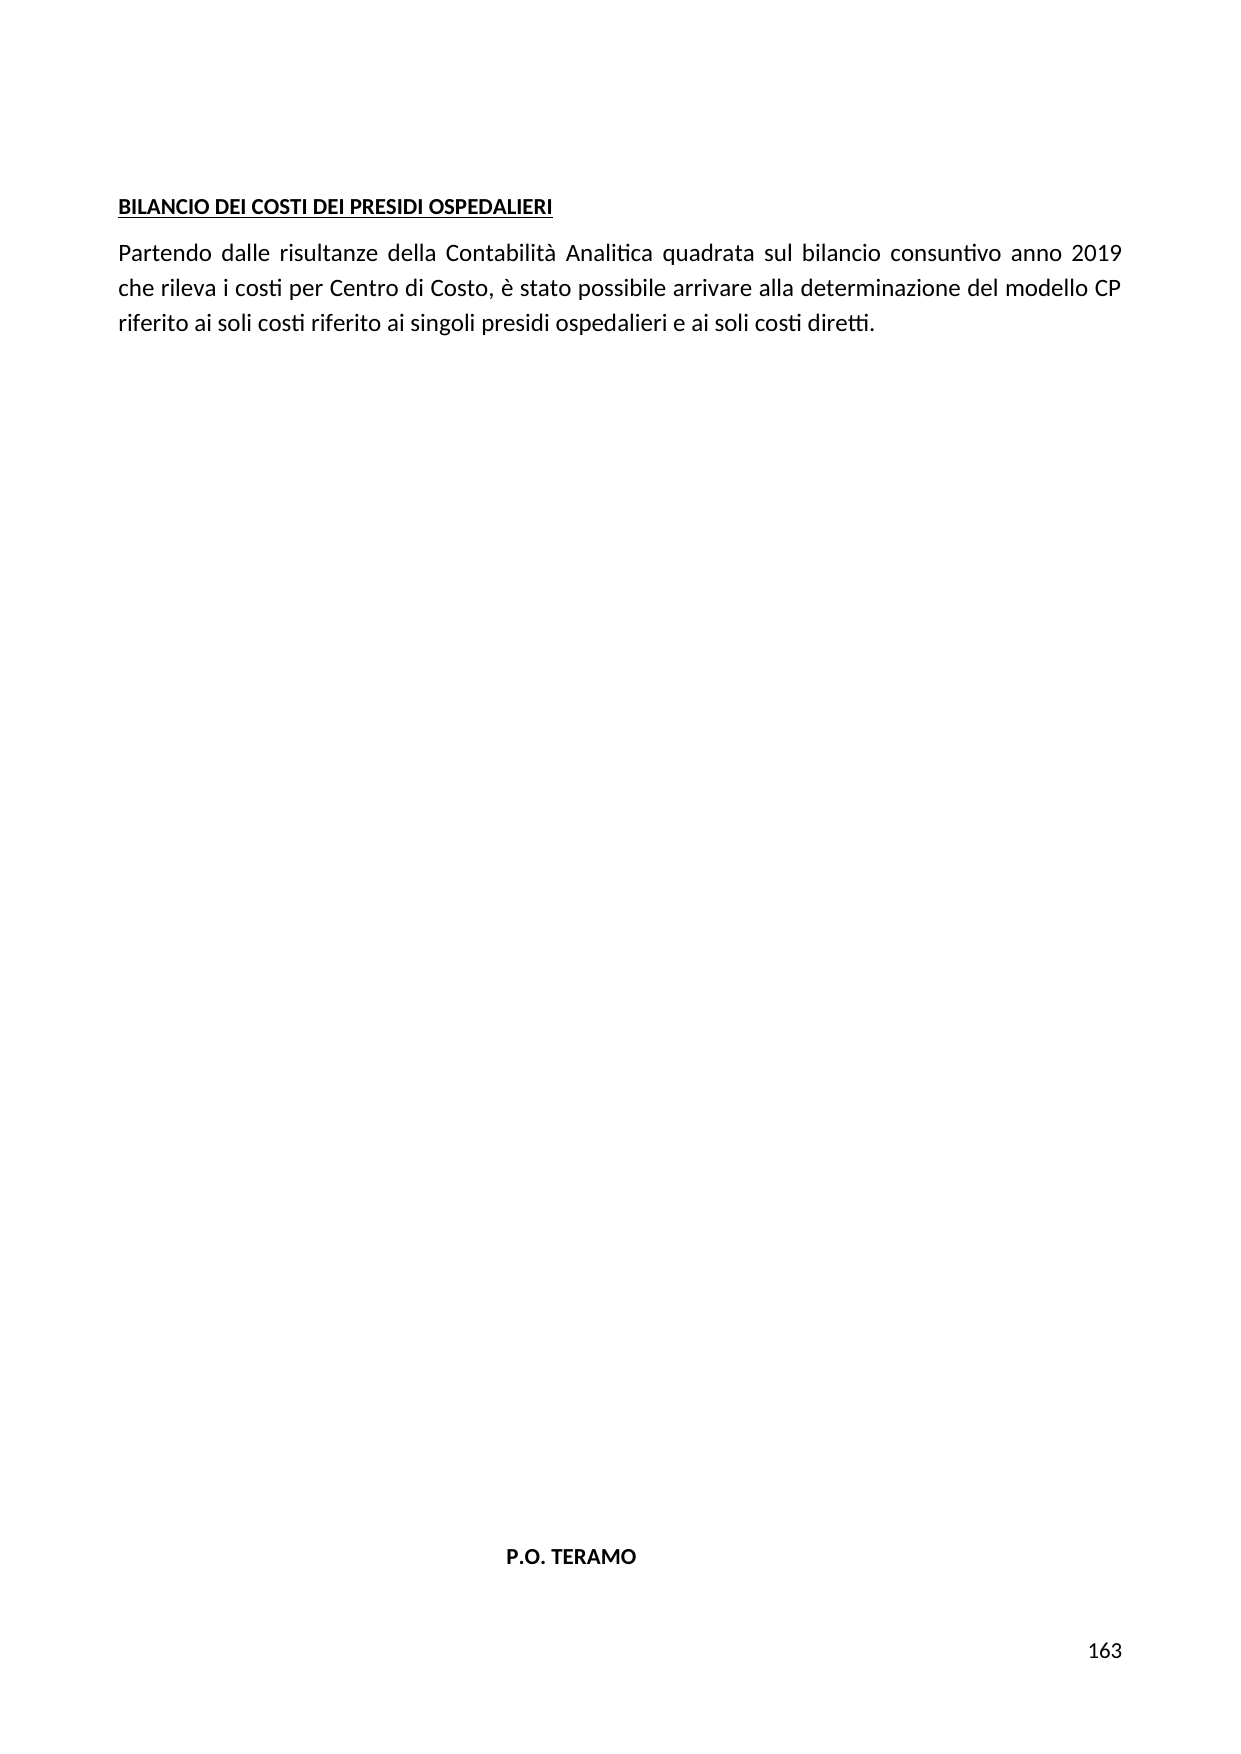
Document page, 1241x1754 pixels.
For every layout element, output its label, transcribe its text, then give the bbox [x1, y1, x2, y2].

text Partendo dalle risultanze della Contabilità Analitica quadrata sul bilancio consuntivo anno 2019 che rileva i costi per Centro di Costo, è stato possibile arrivare alla determinazione del modello CP riferito ai soli costi riferito ai singoli presidi ospedalieri e ai soli costi diretti. [118, 237, 1122, 338]
text BILANCIO DEI COSTI DEI PRESIDI OSPEDALIERI [118, 192, 1122, 220]
text P.O. TERAMO [118, 1542, 1122, 1570]
